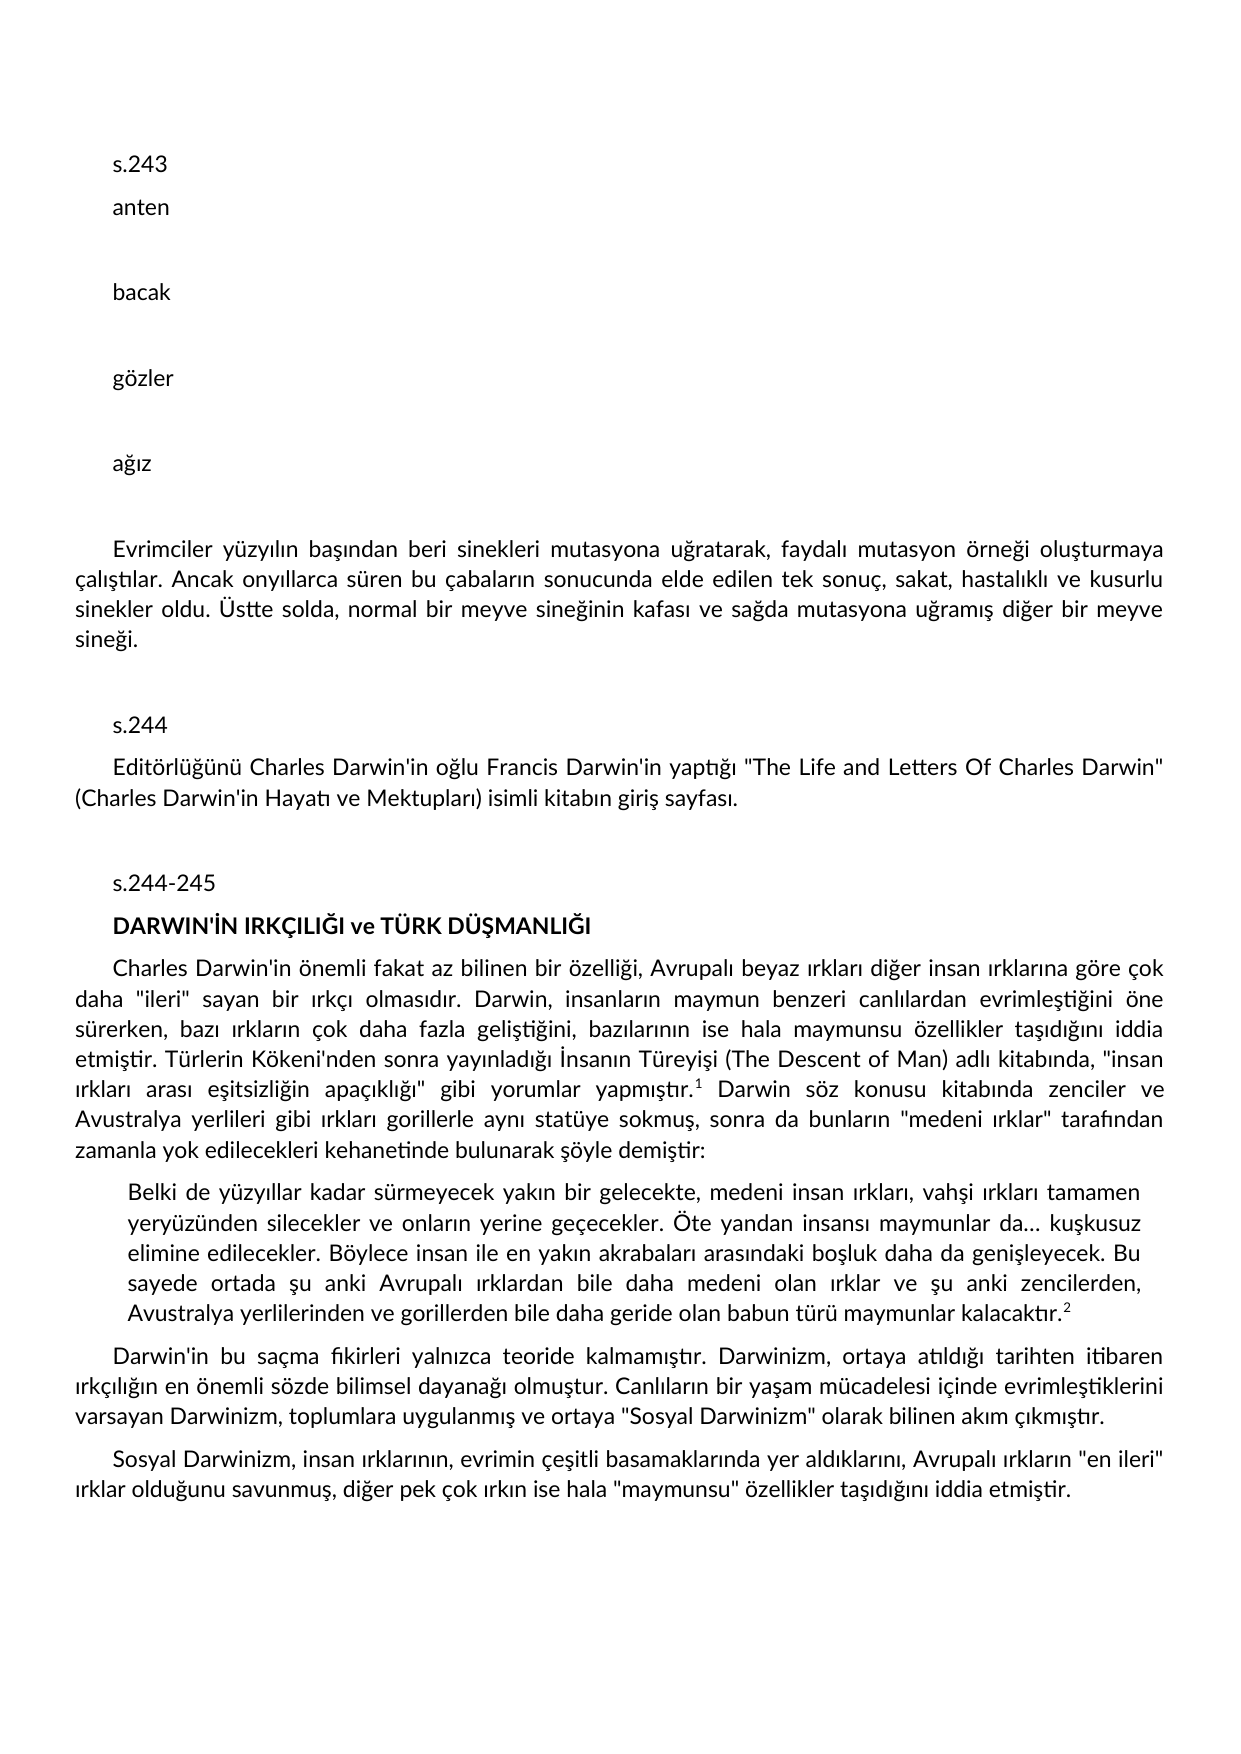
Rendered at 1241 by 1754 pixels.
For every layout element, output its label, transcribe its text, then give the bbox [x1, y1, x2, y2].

text Evrimciler yüzyılın başından beri sinekleri mutasyona uğratarak, faydalı mutasyon örneği oluşturmaya çalıştılar. Ancak onyıllarca süren bu çabaların sonucunda elde edilen tek sonuç, sakat, hastalıklı ve kusurlu sinekler oldu. Üstte solda, normal bir meyve sineğinin kafası ve sağda mutasyona uğramış diğer bir meyve sineği. [75, 534, 1165, 652]
text s.243 [75, 150, 1165, 177]
text s.244 [75, 710, 1165, 738]
text anten [75, 193, 1165, 220]
text Sosyal Darwinizm, insan ırklarının, evrimin çeşitli basamaklarında yer aldıklarını, Avrupalı ırkların "en ileri" ırklar olduğunu savunmuş, diğer pek çok ırkın ise hala "maymunsu" özellikler taşıdığını iddia etmiştir. [75, 1445, 1165, 1502]
text DARWIN'İN IRKÇILIĞI ve TÜRK DÜŞMANLIĞI [75, 911, 1165, 939]
text Darwin'in bu saçma fikirleri yalnızca teoride kalmamıştır. Darwinizm, ortaya atıldığı tarihten itibaren ırkçılığın en önemli sözde bilimsel dayanağı olmuştur. Canlıların bir yaşam mücadelesi içinde evrimleştiklerini varsayan Darwinizm, toplumlara uygulanmış ve ortaya "Sosyal Darwinizm" olarak bilinen akım çıkmıştır. [75, 1342, 1165, 1429]
text Belki de yüzyıllar kadar sürmeyecek yakın bir gelecekte, medeni insan ırkları, vahşi ırkları tamamen yeryüzünden silecekler ve onların yerine geçecekler. Öte yandan insansı maymunlar da… kuşkusuz elimine edilecekler. Böylece insan ile en yakın akrabaları arasındaki boşluk daha da genişleyecek. Bu sayede ortada şu anki Avrupalı ırklardan bile daha medeni olan ırklar ve şu anki zencilerden, Avustralya yerlilerinden ve gorillerden bile daha geride olan babun türü maymunlar kalacaktır.2 [127, 1178, 1143, 1326]
text bacak [75, 278, 1165, 306]
text gözler [75, 363, 1165, 391]
text ağız [75, 449, 1165, 476]
text s.244-245 [75, 869, 1165, 896]
text Charles Darwin'in önemli fakat az bilinen bir özelliği, Avrupalı beyaz ırkları diğer insan ırklarına göre çok daha "ileri" sayan bir ırkçı olmasıdır. Darwin, insanların maymun benzeri canlılardan evrimleştiğini öne sürerken, bazı ırkların çok daha fazla geliştiğini, bazılarının ise hala maymunsu özellikler taşıdığını iddia etmiştir. Türlerin Kökeni'nden sonra yayınladığı İnsanın Türeyişi (The Descent of Man) adlı kitabında, "insan ırkları arası eşitsizliğin apaçıklığı" gibi yorumlar yapmıştır.1 Darwin söz konusu kitabında zenciler ve Avustralya yerlileri gibi ırkları gorillerle aynı statüye sokmuş, sonra da bunların "medeni ırklar" tarafından zamanla yok edilecekleri kehanetinde bulunarak şöyle demiştir: [75, 954, 1165, 1163]
text Editörlüğünü Charles Darwin'in oğlu Francis Darwin'in yaptığı "The Life and Letters Of Charles Darwin" (Charles Darwin'in Hayatı ve Mektupları) isimli kitabın giriş sayfası. [75, 753, 1165, 811]
